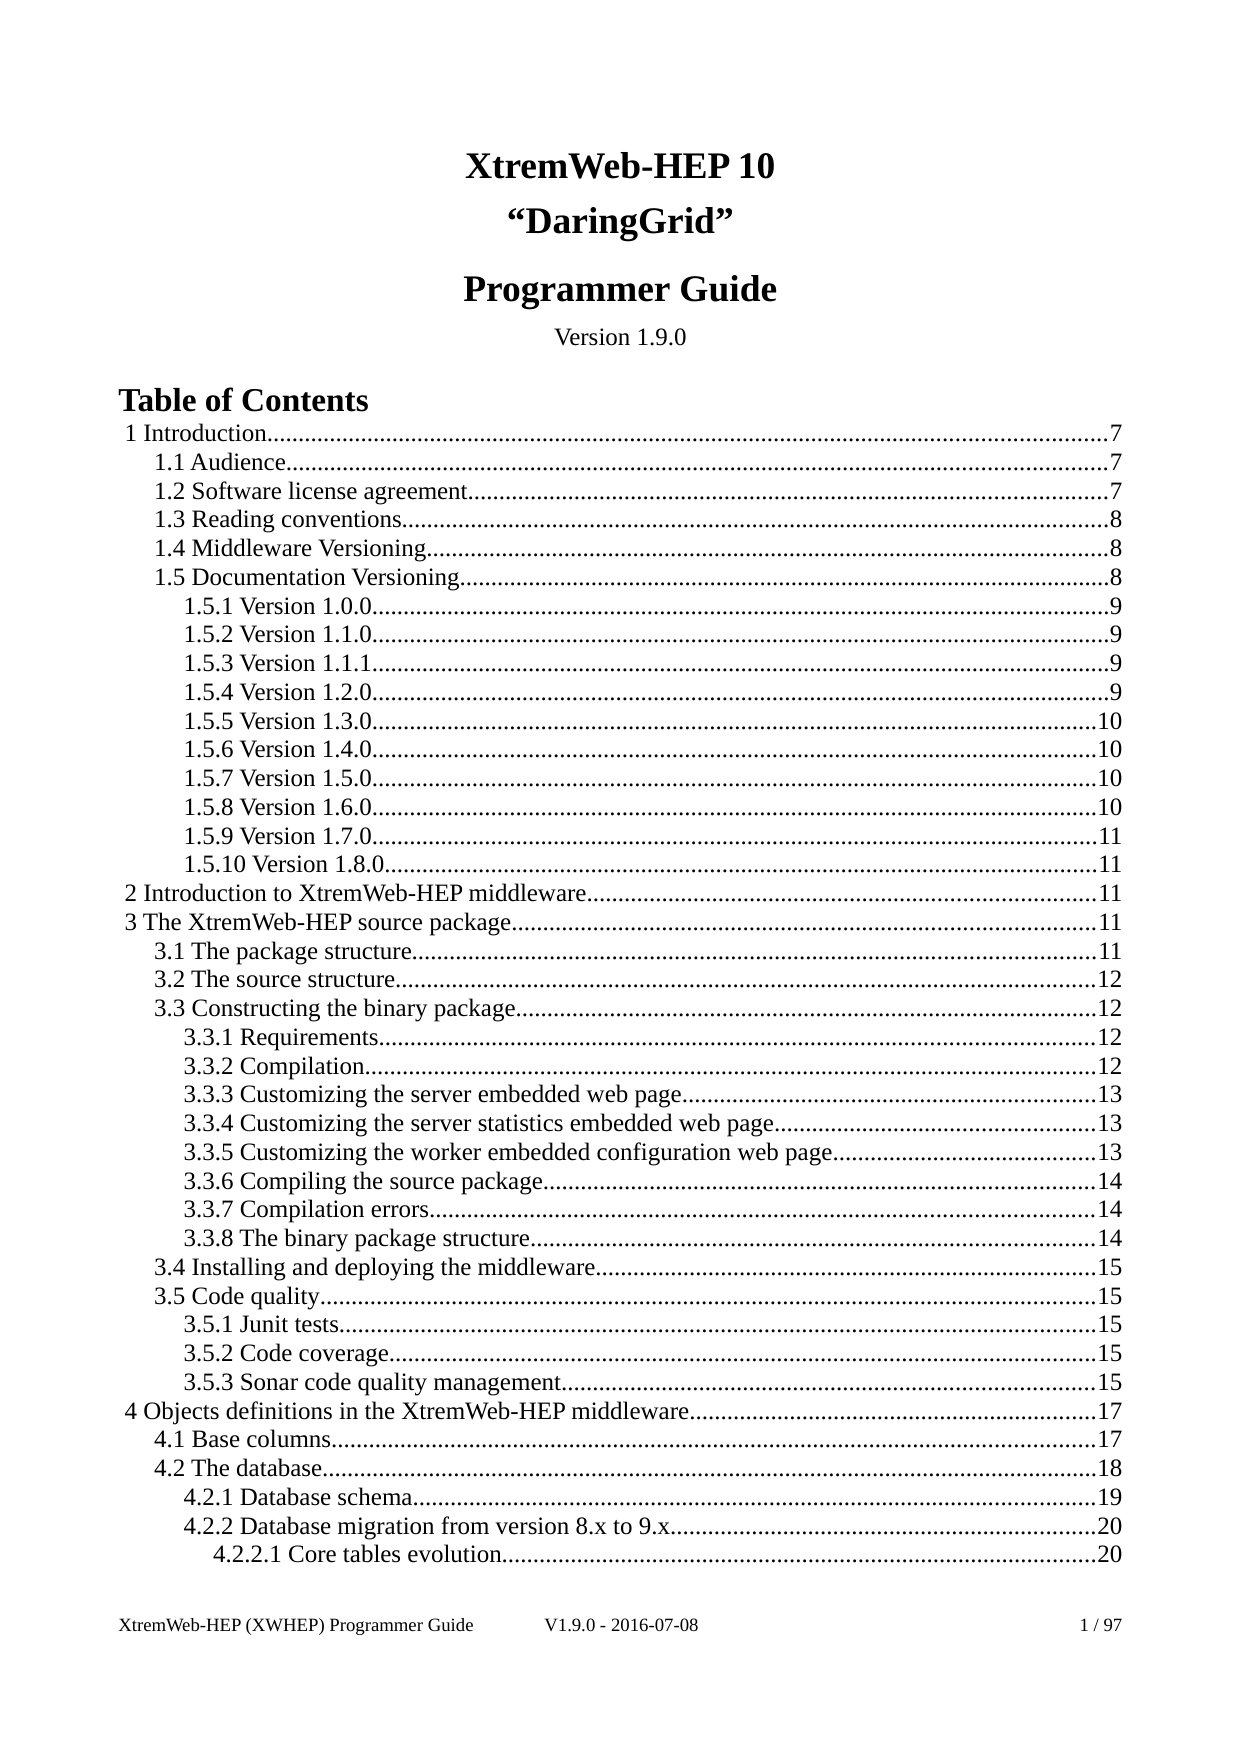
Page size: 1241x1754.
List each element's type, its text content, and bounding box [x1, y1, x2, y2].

subtitle Programmer Guide [118, 267, 1122, 310]
text 1.5.6 Version 1.4.0 10 [177, 734, 1122, 763]
text 1.5.8 Version 1.6.0 10 [177, 792, 1122, 821]
subtitle Table of Contents [118, 380, 1122, 418]
text 1.5 Documentation Versioning 8 [148, 562, 1122, 591]
text 2 Introduction to XtremWeb-HEP middleware 11 [118, 878, 1122, 907]
text 3.3 Constructing the binary package 12 [148, 993, 1122, 1022]
text 3.5.1 Junit tests 15 [177, 1309, 1122, 1338]
text 3.3.5 Customizing the worker embedded configuration web page 13 [177, 1137, 1122, 1166]
text 1.5.4 Version 1.2.0 9 [177, 677, 1122, 706]
text 1.4 Middleware Versioning 8 [148, 533, 1122, 562]
text 3.3.1 Requirements 12 [177, 1022, 1122, 1051]
text 1.5.3 Version 1.1.1 9 [177, 648, 1122, 677]
text 3.5.2 Code coverage 15 [177, 1338, 1122, 1367]
text 4.2.1 Database schema 19 [177, 1482, 1122, 1511]
text 3.3.7 Compilation errors 14 [177, 1194, 1122, 1223]
text 1.5.1 Version 1.0.0 9 [177, 591, 1122, 619]
text “DaringGrid” [118, 199, 1122, 242]
text 3.3.3 Customizing the server embedded web page 13 [177, 1079, 1122, 1108]
text 1.1 Audience 7 [148, 447, 1122, 476]
text 3.2 The source structure. 12 [148, 964, 1122, 993]
text 4.1 Base columns 17 [148, 1424, 1122, 1453]
text 3.1 The package structure 11 [148, 936, 1122, 964]
text Version 1.9.0 [118, 322, 1122, 351]
text 1.3 Reading conventions 8 [148, 504, 1122, 533]
text 4.2.2 Database migration from version 8.x to 9.x 20 [177, 1511, 1122, 1539]
text 3 The XtremWeb-HEP source package 11 [118, 907, 1122, 936]
text 1 Introduction 7 [118, 418, 1122, 447]
text 1.5.7 Version 1.5.0 10 [177, 763, 1122, 792]
text 3.5 Code quality 15 [148, 1281, 1122, 1309]
text 4.2.2.1 Core tables evolution 20 [207, 1539, 1122, 1568]
text 4 Objects definitions in the XtremWeb-HEP middleware 17 [118, 1396, 1122, 1424]
text 3.3.2 Compilation 12 [177, 1051, 1122, 1079]
text 3.3.8 The binary package structure 14 [177, 1223, 1122, 1252]
text 3.3.6 Compiling the source package 14 [177, 1166, 1122, 1194]
text 4.2 The database 18 [148, 1453, 1122, 1482]
text 1.5.10 Version 1.8.0 11 [177, 849, 1122, 878]
text 1.5.2 Version 1.1.0 9 [177, 619, 1122, 648]
subtitle XtremWeb-HEP 10 [118, 143, 1122, 186]
text 3.4 Installing and deploying the middleware 15 [148, 1252, 1122, 1281]
text 1.5.9 Version 1.7.0 11 [177, 821, 1122, 849]
text 1.2 Software license agreement 7 [148, 476, 1122, 504]
text 3.5.3 Sonar code quality management 15 [177, 1367, 1122, 1396]
text 1.5.5 Version 1.3.0 10 [177, 706, 1122, 734]
text 3.3.4 Customizing the server statistics embedded web page 13 [177, 1108, 1122, 1137]
